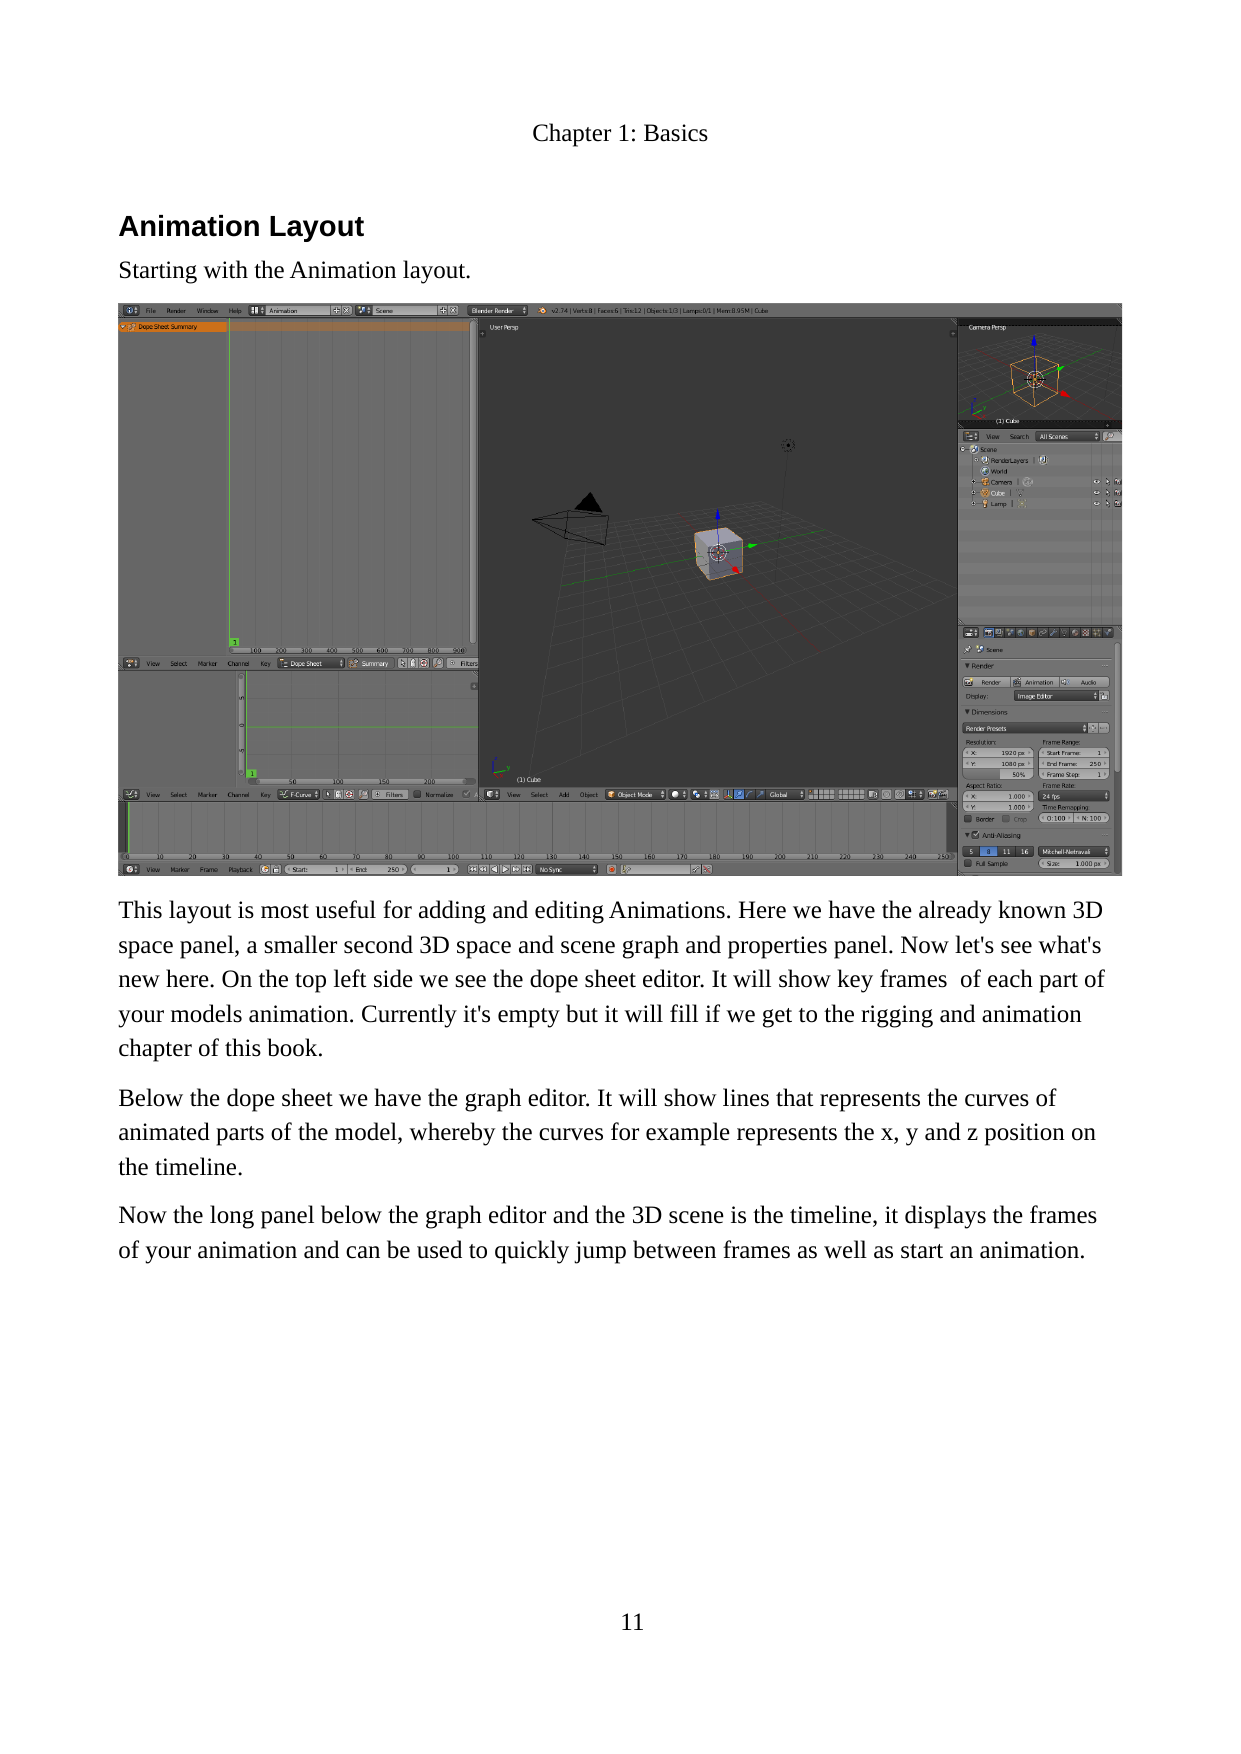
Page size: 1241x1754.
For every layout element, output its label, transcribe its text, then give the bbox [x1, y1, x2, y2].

text Below the dope sheet we have the graph editor. It will show lines that represents the curves of animated parts of the model, whereby the curves for example represents the x, y and z position on the timeline. [118, 1083, 1122, 1180]
subtitle Animation Layout [118, 209, 1122, 242]
picture [118, 303, 1123, 876]
text Starting with the Animation layout. [118, 255, 1122, 283]
text Now the long panel below the graph editor and the 3D scene is the timeline, it displays the frames of your animation and can be used to quickly jump between frames as well as start an animation. [118, 1201, 1122, 1264]
text This layout is most useful for adding and editing Animations. Here we have the already known 3D space panel, a smaller second 3D space and scene graph and properties panel. Now let's see what's new here. On the top left side we see the dope sheet editor. It will show key frames of each part of your models animation. Currently it's empty but it will fill if we get to the rigging and animation chapter of this book. [118, 896, 1122, 1062]
